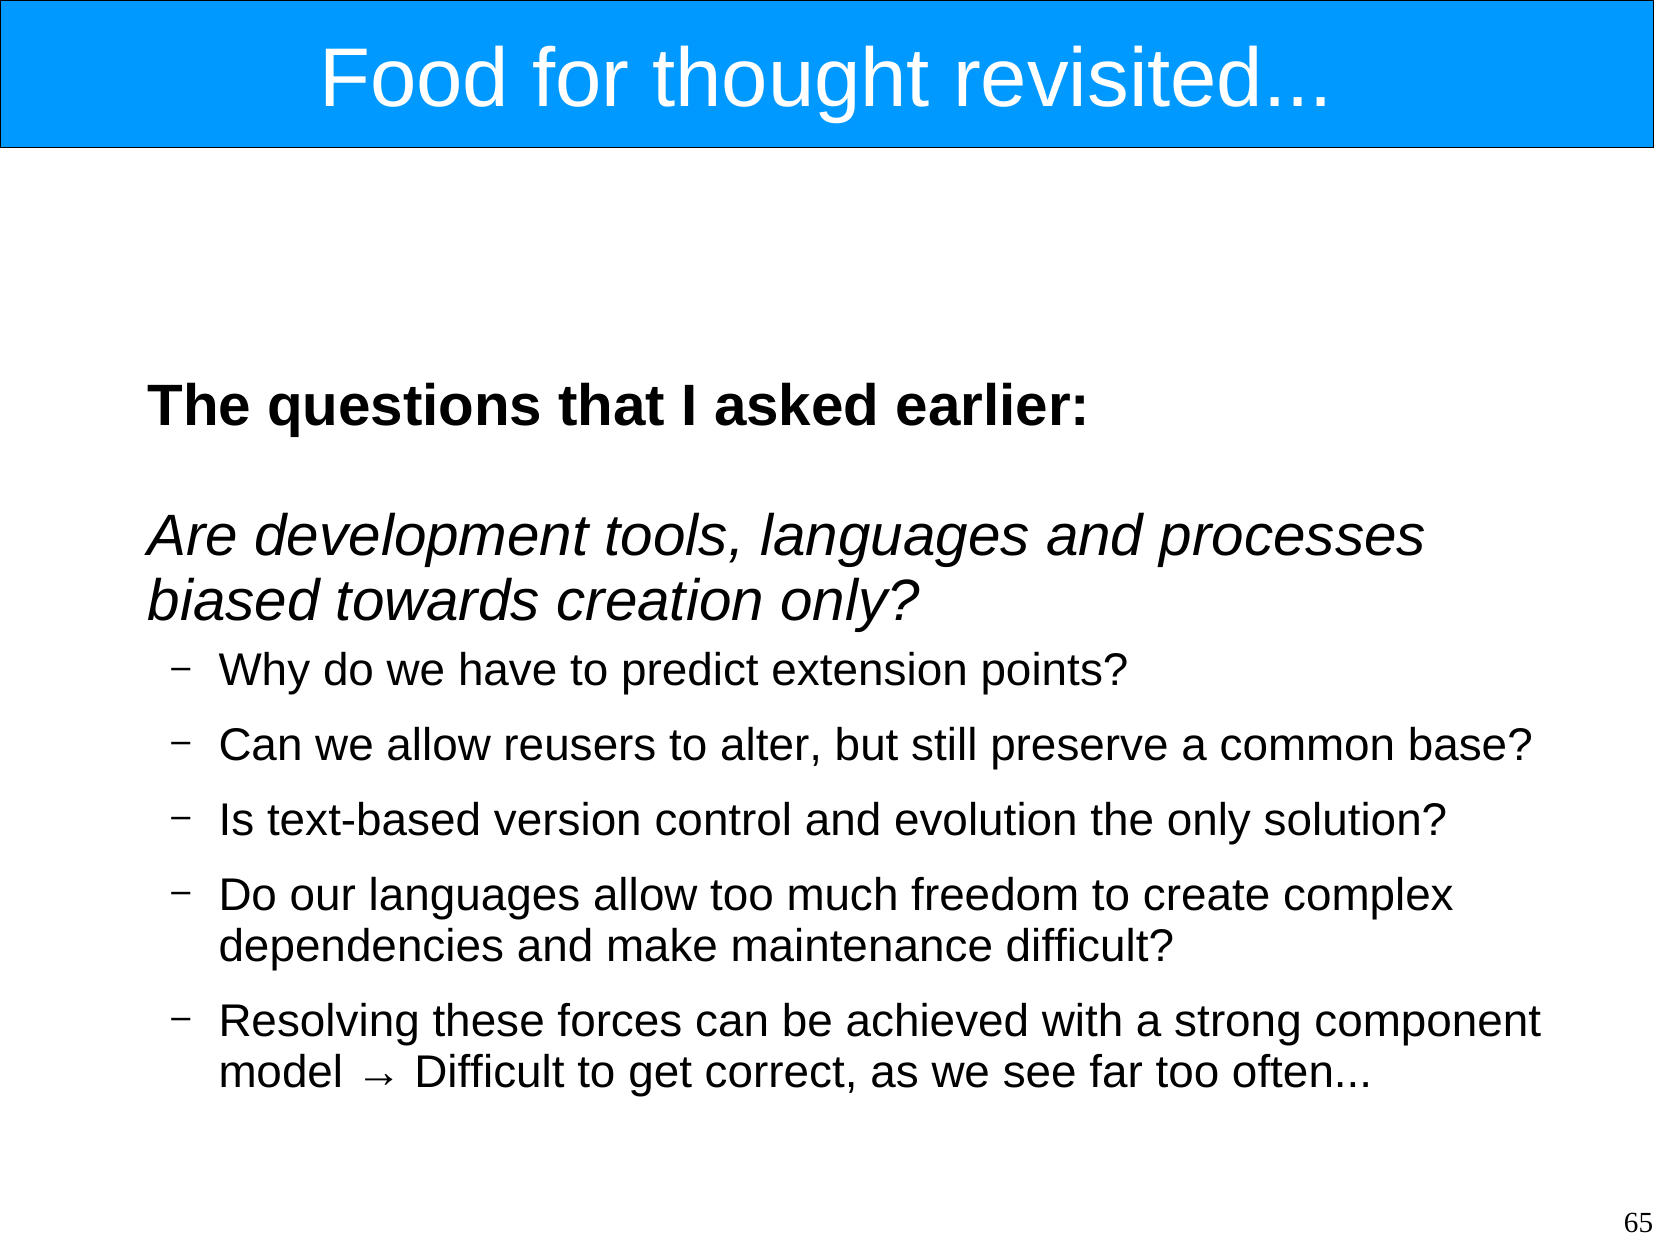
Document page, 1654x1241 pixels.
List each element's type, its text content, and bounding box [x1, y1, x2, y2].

list The questions that I asked earlier: Are development tools, languages and processes biased towards creation only? Why do we have to predict extension points? Can we allow reusers to alter, but still preserve a common base? Is text-based version control and evolution the only solution? Do our languages allow too much freedom to create complex dependencies and make maintenance difficult? Resolving these forces can be achieved with a strong component model → Difficult to get correct, as we see far too often... [76, 177, 1565, 1196]
title Food for thought revisited... [82, 13, 1571, 142]
